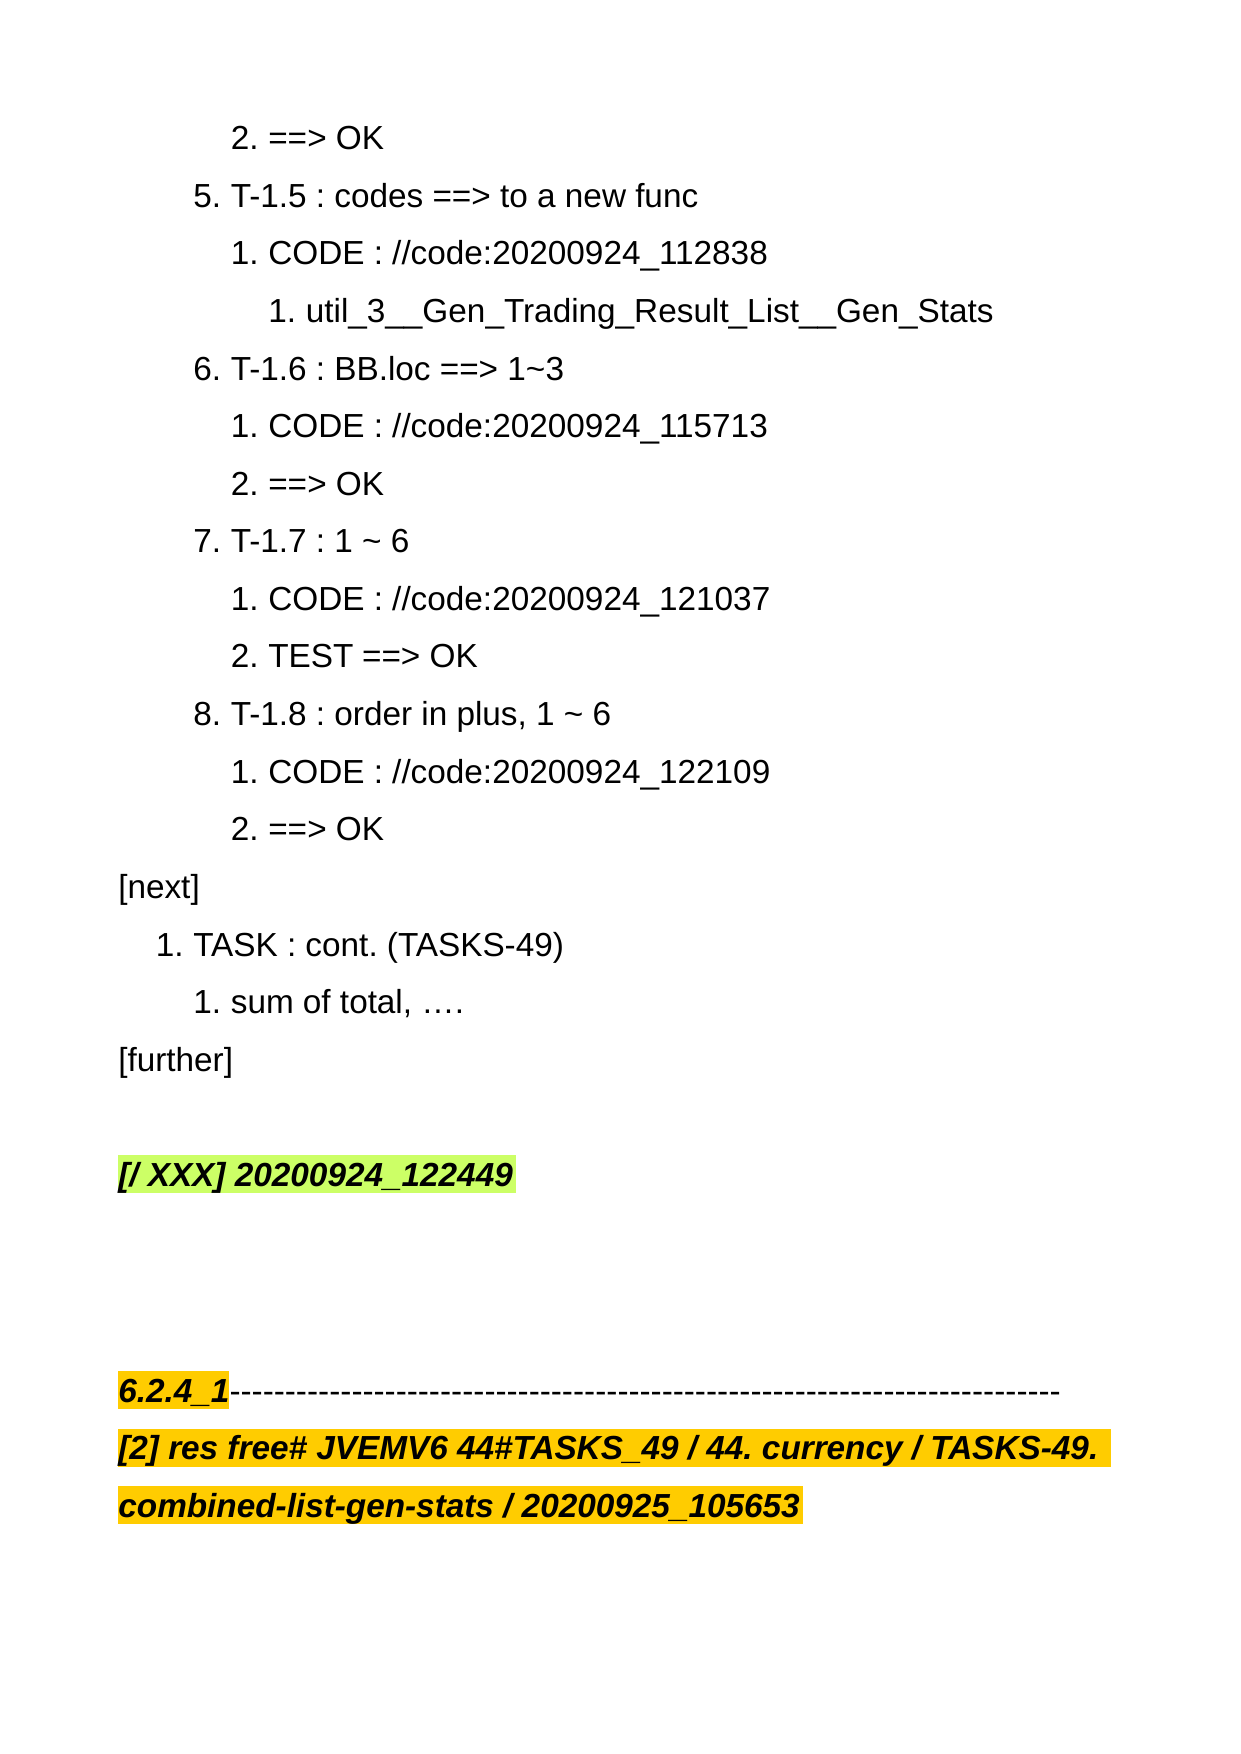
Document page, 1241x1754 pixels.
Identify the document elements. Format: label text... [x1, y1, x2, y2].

text [/ XXX] 20200924_122449 [118, 1097, 1122, 1193]
list T-1.6 : BB.loc ==> 1~3 [193, 348, 1122, 387]
list ==> OK [231, 118, 1122, 157]
text [further] [118, 1040, 1122, 1078]
list ==> OK [231, 464, 1122, 502]
text [next] [118, 867, 1122, 905]
list sum of total, …. [193, 982, 1122, 1021]
list CODE : //code:20200924_112838 [231, 233, 1122, 272]
list util_3__Gen_Trading_Result_List__Gen_Stats [268, 291, 1122, 329]
list CODE : //code:20200924_121037 [231, 579, 1122, 617]
list TASK : cont. (TASKS-49) [156, 924, 1122, 963]
list CODE : //code:20200924_122109 [231, 752, 1122, 790]
list TEST ==> OK [231, 637, 1122, 675]
list ==> OK [231, 809, 1122, 848]
text 6.2.4_1--------------------------------------------------------------------------- [118, 1371, 1122, 1409]
list T-1.5 : codes ==> to a new func [193, 176, 1122, 214]
list T-1.7 : 1 ~ 6 [193, 521, 1122, 560]
list CODE : //code:20200924_115713 [231, 406, 1122, 444]
text [2] res free# JVEMV6 44#TASKS_49 / 44. currency / TASKS-49. combined-list-gen-stats / 20200925_105653 [118, 1428, 1122, 1524]
list T-1.8 : order in plus, 1 ~ 6 [193, 694, 1122, 733]
